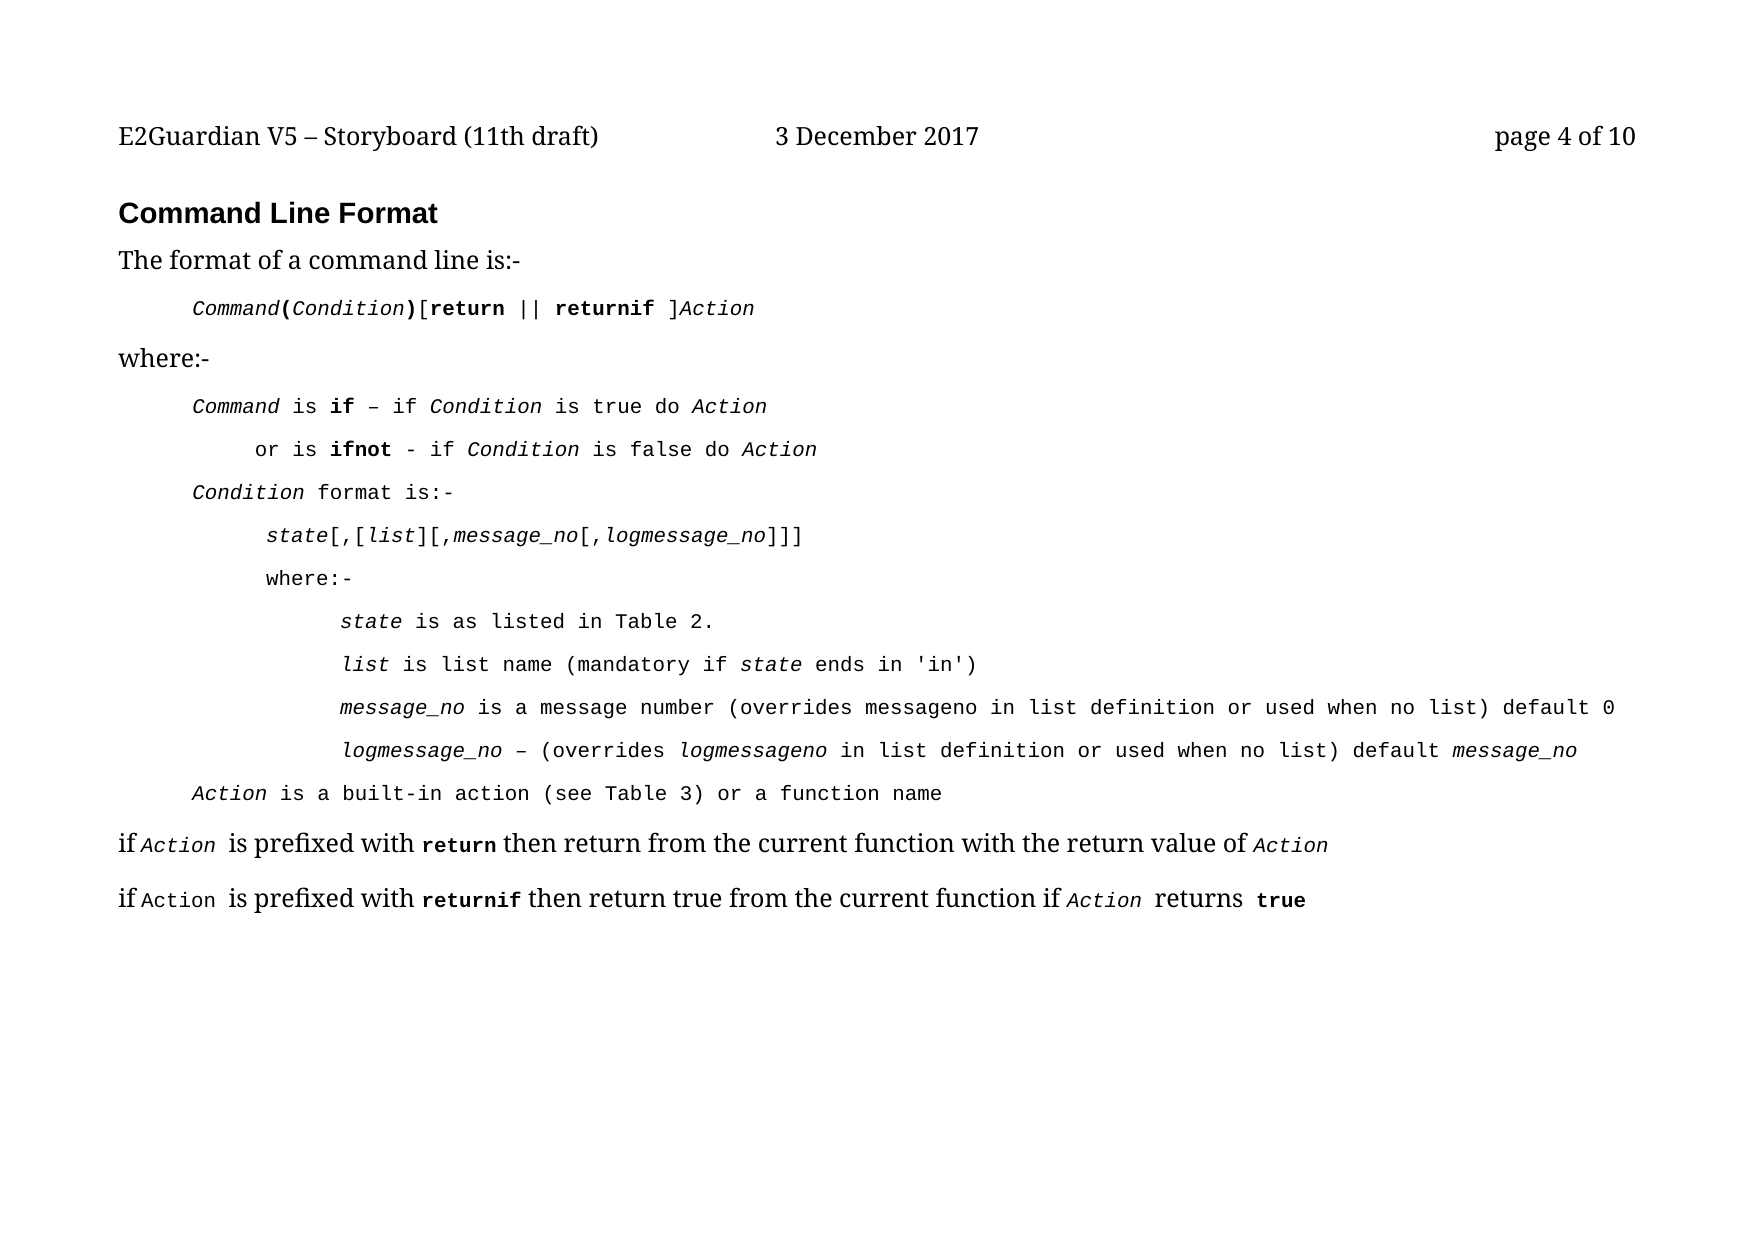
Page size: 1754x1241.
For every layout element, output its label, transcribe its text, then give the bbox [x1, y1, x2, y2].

text Condition format is:- [192, 482, 1636, 506]
text list is list name (mandatory if state ends in 'in') [192, 654, 1636, 677]
text if Action is prefixed with returnif then return true from the current function if Action returns true [118, 881, 1636, 915]
text Action is a built-in action (see Table 3) or a function name [192, 782, 1636, 806]
text or is ifnot - if Condition is false do Action [192, 439, 1636, 463]
text state[,[list][,message_no[,logmessage_no]]] [266, 525, 1636, 549]
text where:- [192, 568, 1636, 592]
text message_no is a message number (overrides messageno in list definition or used when no list) default 0 [192, 697, 1636, 720]
subtitle Command Line Format [118, 196, 1636, 230]
text Command is if – if Condition is true do Action [192, 396, 1636, 420]
text logmessage_no – (overrides logmessageno in list definition or used when no list) default message_no [192, 739, 1636, 763]
text state is as listed in Table 2. [192, 611, 1636, 634]
text Command(Condition)[return || returnif ]Action [192, 298, 1636, 322]
text if Action is prefixed with return then return from the current function with the return value of Action [118, 825, 1636, 859]
text where:- [118, 341, 1636, 375]
text The format of a command line is:- [118, 242, 1636, 277]
